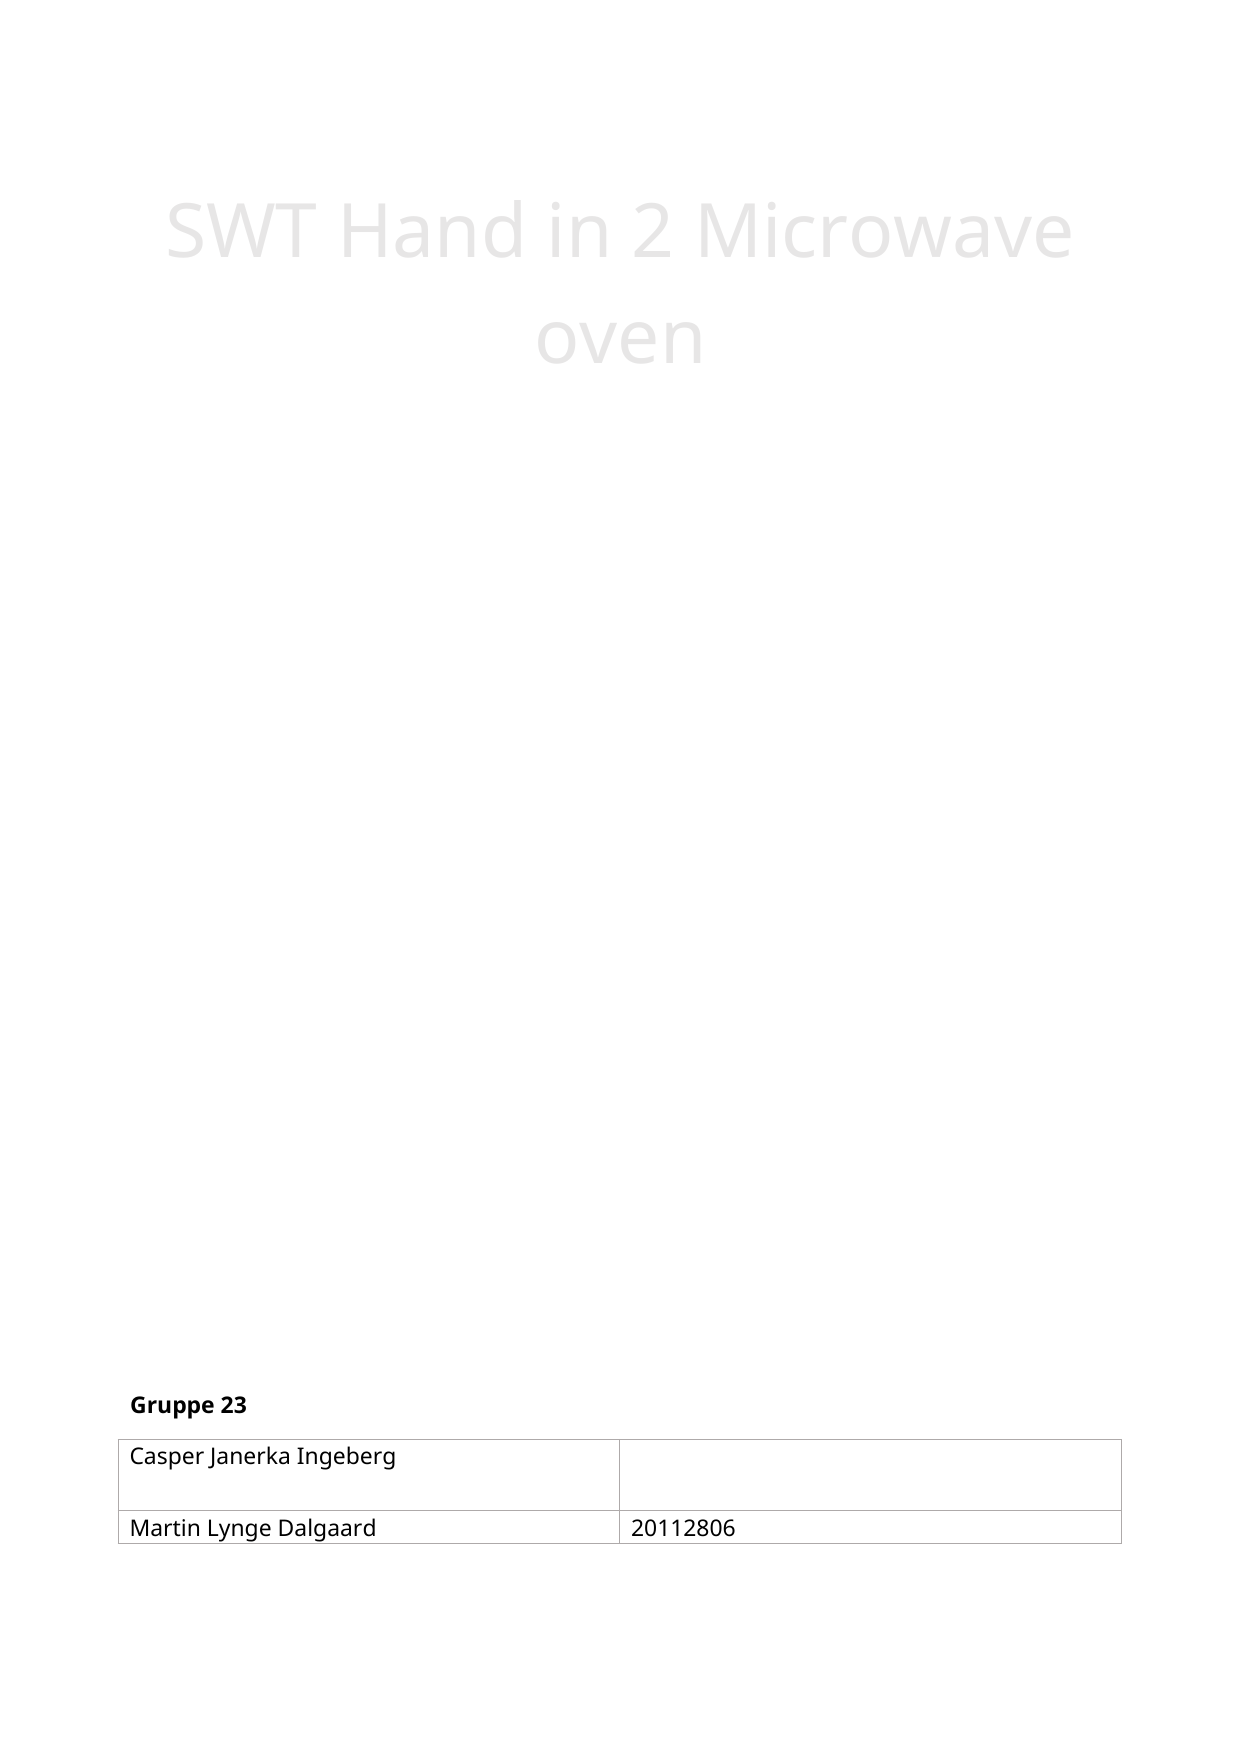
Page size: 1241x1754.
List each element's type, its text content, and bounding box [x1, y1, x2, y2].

table_header Casper Janerka Ingeberg [119, 1440, 619, 1510]
text SWT Hand in 2 Microwave oven [118, 177, 1122, 386]
text Gruppe 23 [118, 1389, 1122, 1421]
table_header [620, 1440, 1121, 1510]
table_cell 20112806 [620, 1511, 1121, 1543]
table_cell Martin Lynge Dalgaard [119, 1511, 619, 1543]
